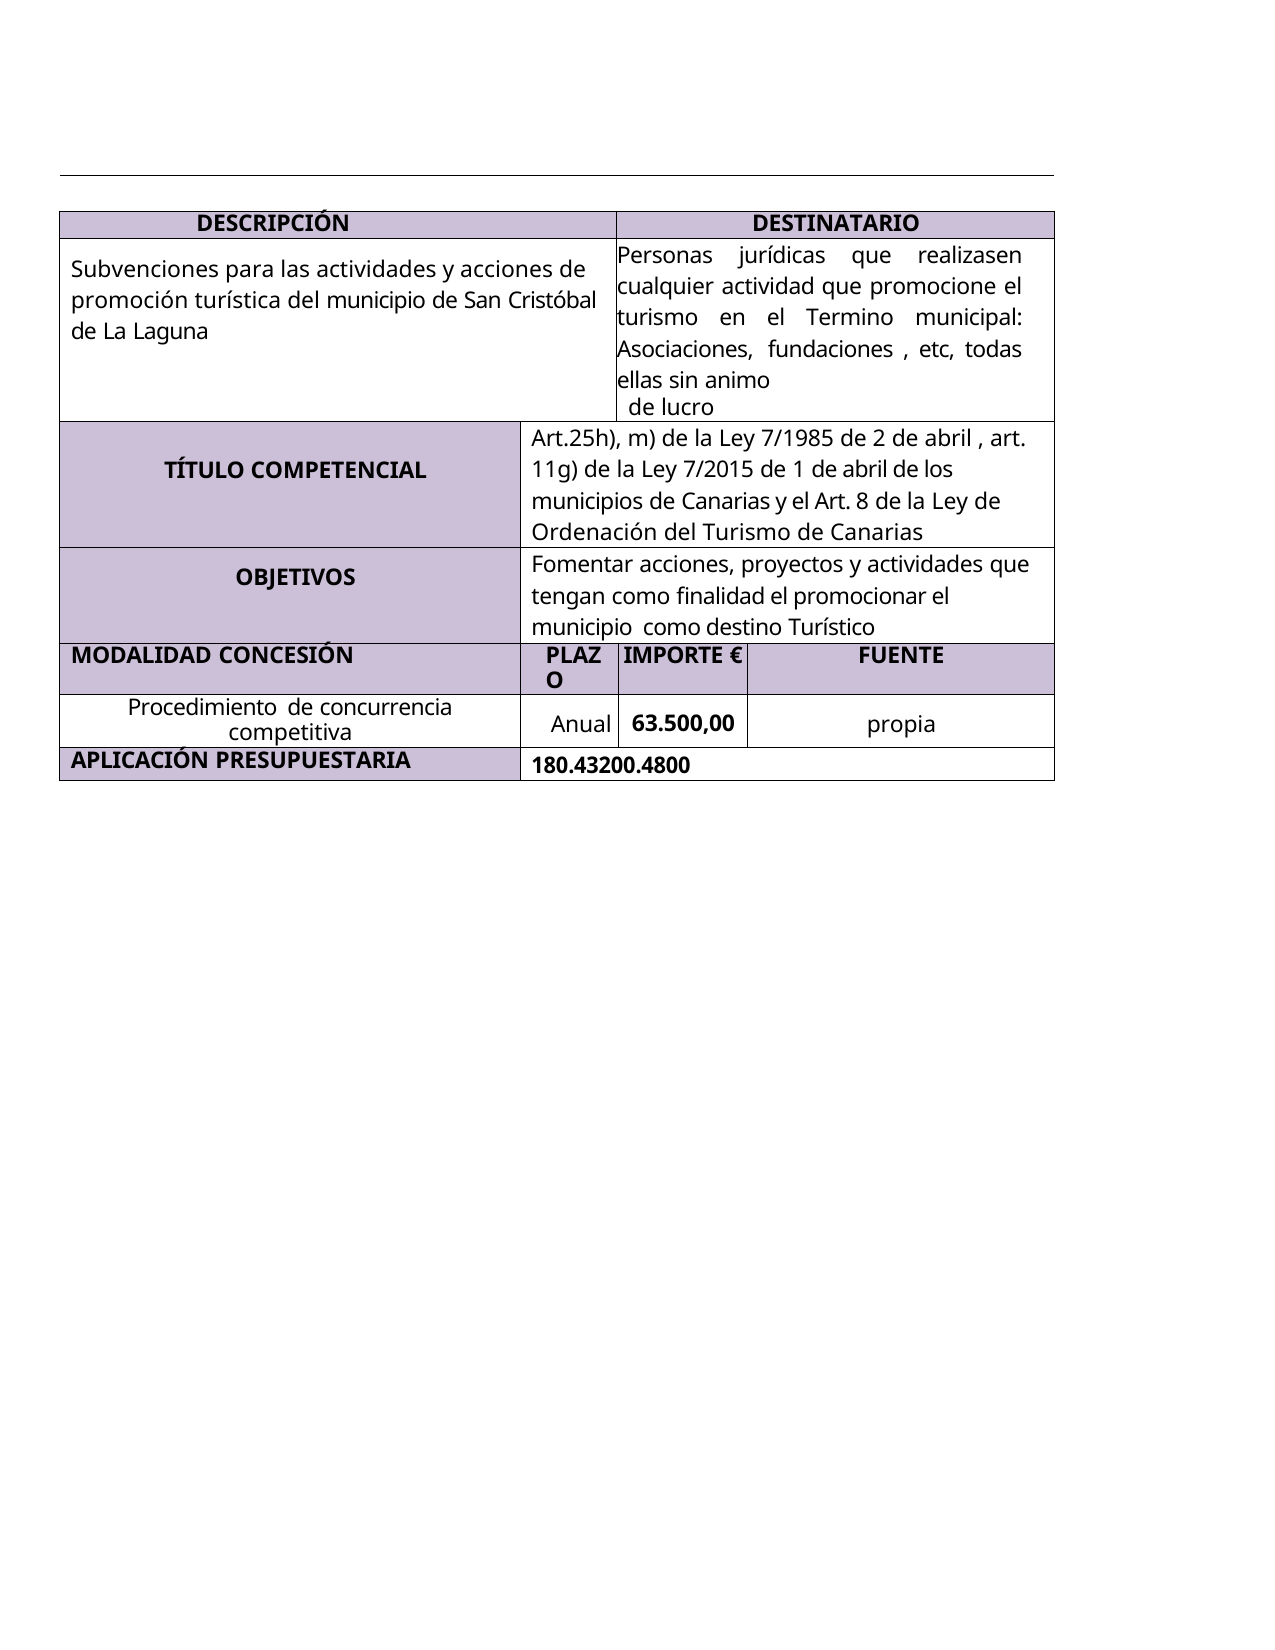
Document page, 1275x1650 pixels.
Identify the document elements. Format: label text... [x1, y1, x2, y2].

table_cell FUENTE [748, 644, 1054, 694]
table_cell IMPORTE € [619, 644, 747, 694]
table_cell OBJETIVOS [60, 548, 520, 643]
table_cell Art.25h), m) de la Ley 7/1985 de 2 de abril , art. 11g) de la Ley 7/2015 de 1 de abril de los municipios de Canarias y el Art. 8 de la Ley de Ordenación del Turismo de Canarias [521, 422, 1054, 547]
table_cell Procedimiento de concurrencia competitiva [60, 695, 520, 747]
table_cell PLAZO [521, 644, 618, 694]
table_cell DESCRIPCIÓN [60, 212, 616, 238]
table_cell 180.43200.4800 [521, 748, 1054, 780]
table_cell DESTINATARIO [617, 212, 1054, 238]
table_cell Subvenciones para las actividades y acciones de promoción turística del municipio de San Cristóbal de La Laguna [60, 239, 616, 421]
table_cell Personas jurídicas que realizasen cualquier actividad que promocione el turismo en el Termino municipal: Asociaciones, fundaciones , etc, todas ellas sin animo de lucro [617, 239, 1054, 421]
table_cell APLICACIÓN PRESUPUESTARIA [60, 748, 520, 780]
table_cell [60, 176, 520, 211]
table_cell Fomentar acciones, proyectos y actividades que tengan como finalidad el promocionar el municipio como destino Turístico [521, 548, 1054, 643]
table_cell TÍTULO COMPETENCIAL [60, 422, 520, 547]
table_cell MODALIDAD CONCESIÓN [60, 644, 520, 694]
table_cell [520, 176, 1054, 211]
table_cell Anual [521, 695, 618, 747]
table_cell propia [748, 695, 1054, 747]
table_cell 63.500,00 [619, 695, 747, 747]
